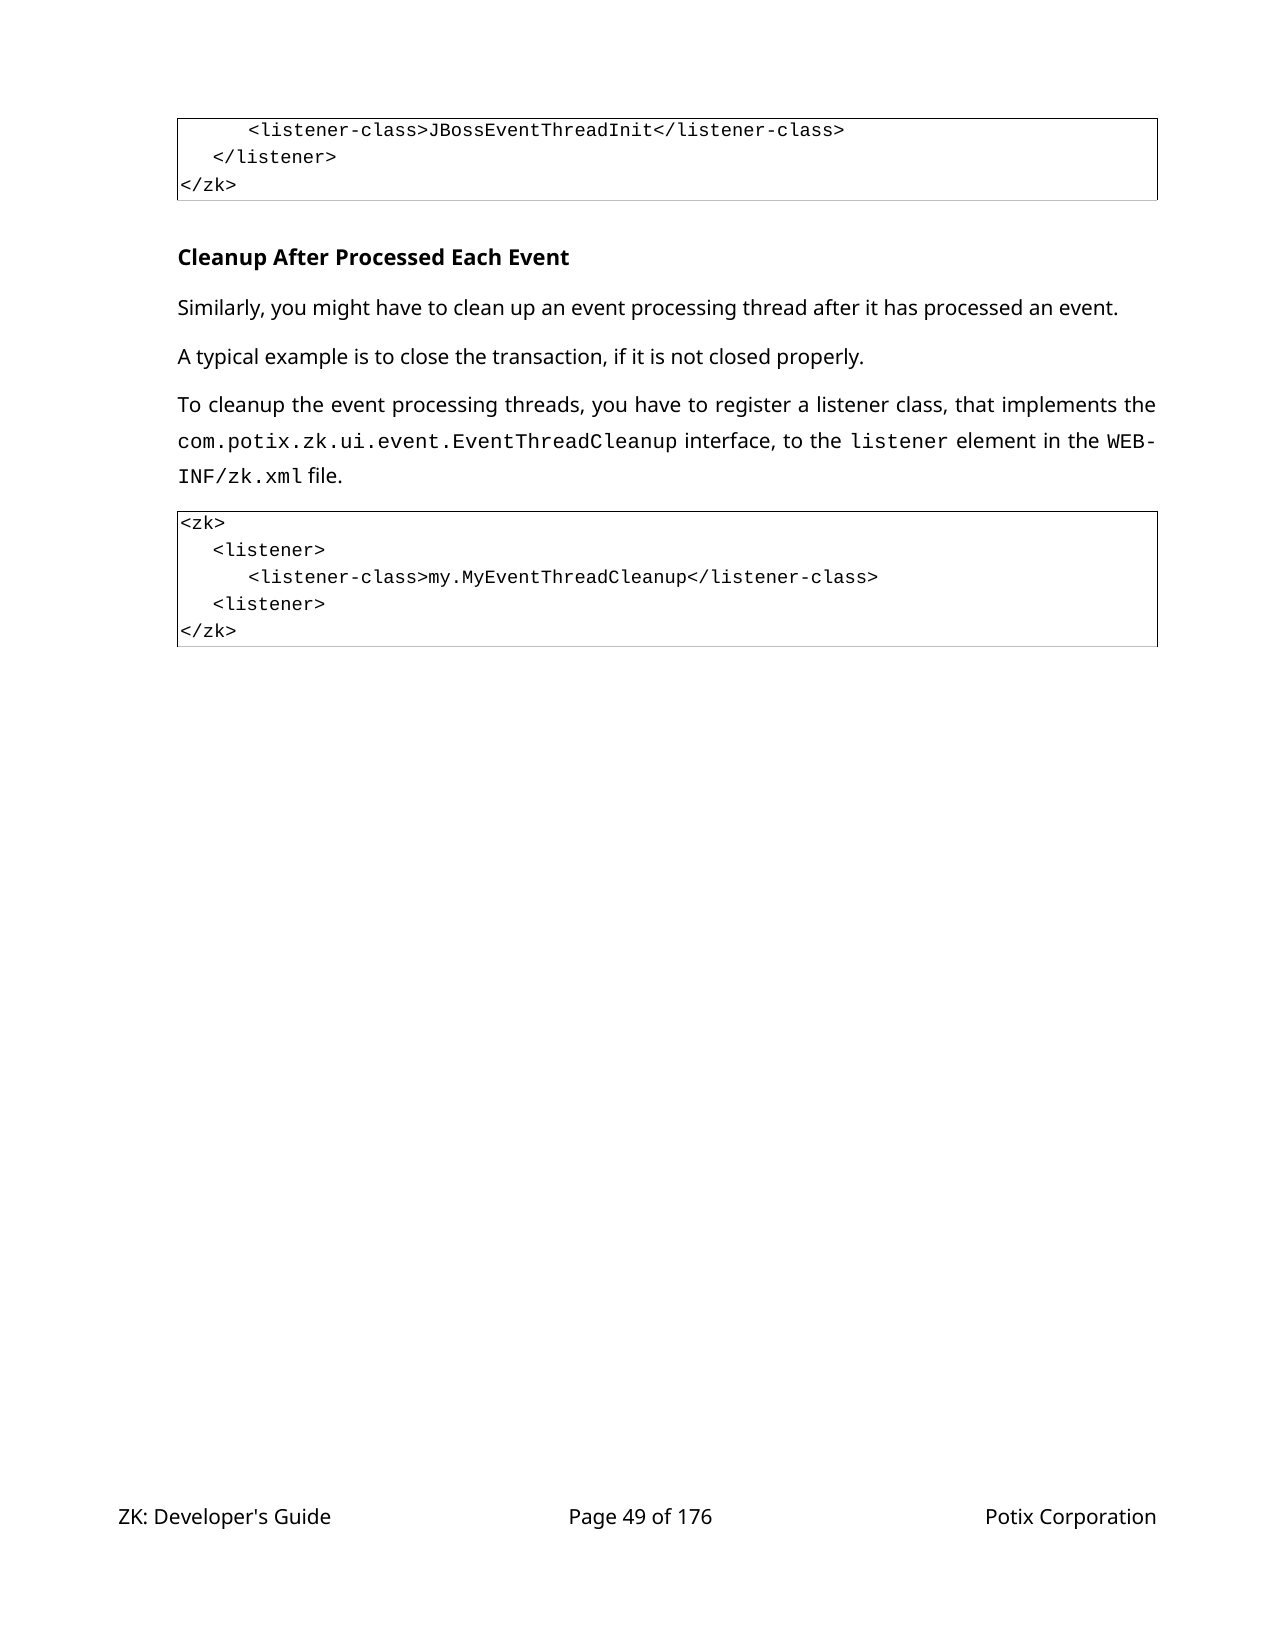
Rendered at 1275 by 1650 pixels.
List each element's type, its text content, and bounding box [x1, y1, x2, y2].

text <listener-class>JBossEventThreadInit</listener-class> [178, 119, 1157, 142]
subtitle Cleanup After Processed Each Event [177, 242, 1157, 272]
text <listener-class>my.MyEventThreadCleanup</listener-class> [178, 565, 1157, 589]
text <listener> [178, 538, 1157, 562]
text <zk> [178, 512, 1157, 535]
text </zk> [178, 619, 1157, 646]
text A typical example is to close the transaction, if it is not closed properly. [177, 342, 1157, 370]
text <listener> [178, 592, 1157, 616]
text Similarly, you might have to clean up an event processing thread after it has processed an event. [177, 293, 1157, 321]
text </listener> [178, 145, 1157, 169]
text </zk> [178, 172, 1157, 200]
text To cleanup the event processing threads, you have to register a listener class, that implements the com.potix.zk.ui.event.EventThreadCleanup interface, to the listener element in the WEB-INF/zk.xml file. [177, 391, 1157, 490]
